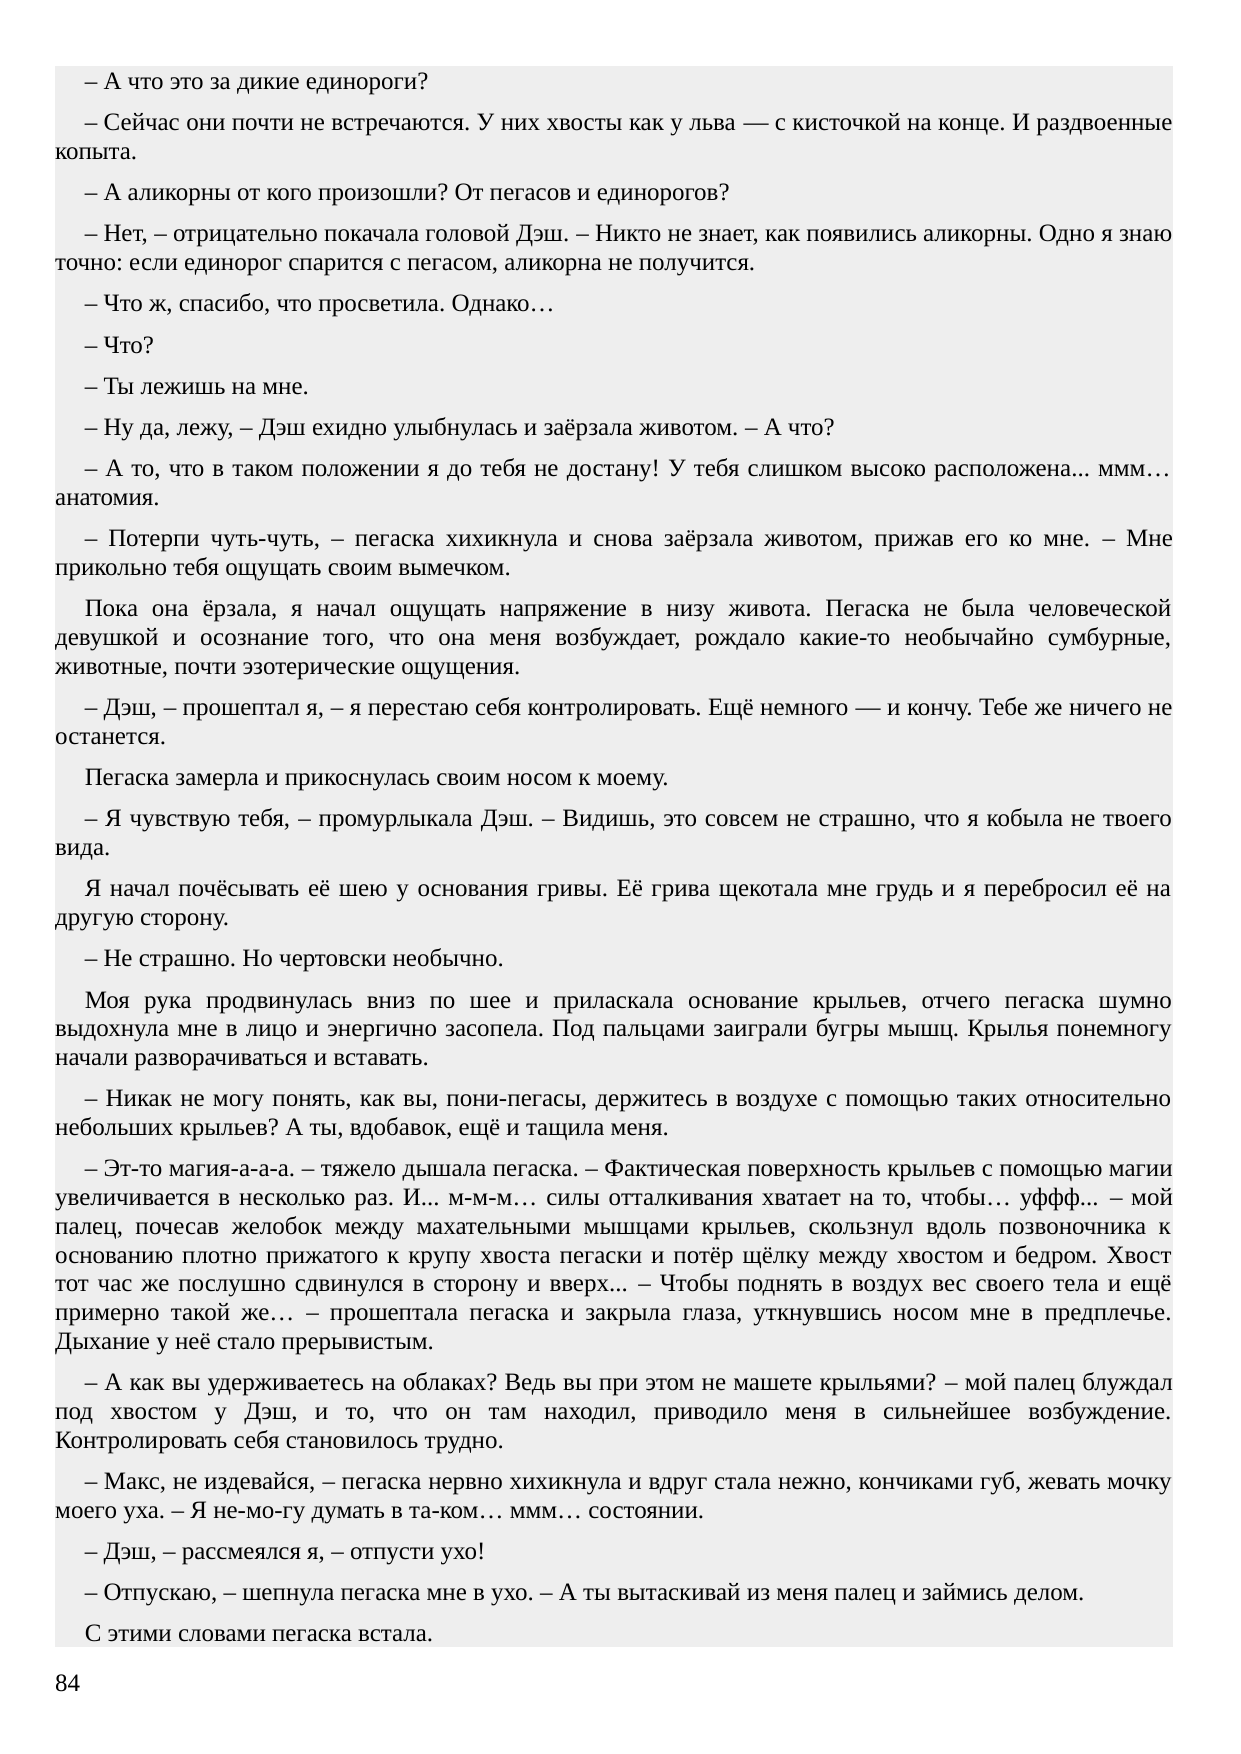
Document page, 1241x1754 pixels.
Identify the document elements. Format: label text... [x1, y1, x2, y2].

text – Нет, – отрицательно покачала головой Дэш. – Никто не знает, как появились аликорны. Одно я знаю точно: если единорог спарится с пегасом, аликорна не получится. [55, 218, 1173, 276]
text – Дэш, – рассмеялся я, – отпусти ухо! [55, 1536, 1173, 1565]
text – Потерпи чуть-чуть, – пегаска хихикнула и снова заёрзала животом, прижав его ко мне. – Мне прикольно тебя ощущать своим вымечком. [55, 523, 1173, 581]
text – Эт-то магия-а-а-а. – тяжело дышала пегаска. – Фактическая поверхность крыльев с помощью магии увеличивается в несколько раз. И... м-м-м… силы отталкивания хватает на то, чтобы… уффф... – мой палец, почесав желобок между махательными мышцами крыльев, скользнул вдоль позвоночника к основанию плотно прижатого к крупу хвоста пегаски и потёр щёлку между хвостом и бедром. Хвост тот час же послушно сдвинулся в сторону и вверх... – Чтобы поднять в воздух вес своего тела и ещё примерно такой же… – прошептала пегаска и закрыла глаза, уткнувшись носом мне в предплечье. Дыхание у неё стало прерывистым. [55, 1153, 1173, 1355]
text – А как вы удерживаетесь на облаках? Ведь вы при этом не машете крыльями? – мой палец блуждал под хвостом у Дэш, и то, что он там находил, приводило меня в сильнейшее возбуждение. Контролировать себя становилось трудно. [55, 1367, 1173, 1453]
text – Дэш, – прошептал я, – я перестаю себя контролировать. Ещё немного — и кончу. Тебе же ничего не останется. [55, 692, 1173, 750]
text С этими словами пегаска встала. [55, 1618, 1173, 1647]
text – Я чувствую тебя, – промурлыкала Дэш. – Видишь, это совсем не страшно, что я кобыла не твоего вида. [55, 803, 1173, 861]
text – Отпускаю, – шепнула пегаска мне в ухо. – А ты вытаскивай из меня палец и займись делом. [55, 1577, 1173, 1606]
text Моя рука продвинулась вниз по шее и приласкала основание крыльев, отчего пегаска шумно выдохнула мне в лицо и энергично засопела. Под пальцами заиграли бугры мышц. Крылья понемногу начали разворачиваться и вставать. [55, 985, 1173, 1071]
text – Что ж, спасибо, что просветила. Однако… [55, 288, 1173, 317]
text – А то, что в таком положении я до тебя не достану! У тебя слишком высоко расположена... ммм… анатомия. [55, 453, 1173, 511]
text Пегаска замерла и прикоснулась своим носом к моему. [55, 762, 1173, 791]
text – А аликорны от кого произошли? От пегасов и единорогов? [55, 177, 1173, 206]
text – Что? [55, 330, 1173, 358]
text – Ну да, лежу, – Дэш ехидно улыбнулась и заёрзала животом. – А что? [55, 412, 1173, 441]
text – А что это за дикие единороги? [55, 66, 1173, 95]
text – Никак не могу понять, как вы, пони-пегасы, держитесь в воздухе с помощью таких относительно небольших крыльев? А ты, вдобавок, ещё и тащила меня. [55, 1083, 1173, 1141]
text – Ты лежишь на мне. [55, 371, 1173, 400]
text Я начал почёсывать её шею у основания гривы. Её грива щекотала мне грудь и я перебросил её на другую сторону. [55, 873, 1173, 931]
text – Не страшно. Но чертовски необычно. [55, 943, 1173, 972]
text – Макс, не издевайся, – пегаска нервно хихикнула и вдруг стала нежно, кончиками губ, жевать мочку моего уха. – Я не-мо-гу думать в та-ком… ммм… состоянии. [55, 1466, 1173, 1523]
text – Сейчас они почти не встречаются. У них хвосты как у льва — с кисточкой на конце. И раздвоенные копыта. [55, 107, 1173, 165]
text Пока она ёрзала, я начал ощущать напряжение в низу живота. Пегаска не была человеческой девушкой и осознание того, что она меня возбуждает, рождало какие-то необычайно сумбурные, животные, почти эзотерические ощущения. [55, 593, 1173, 680]
